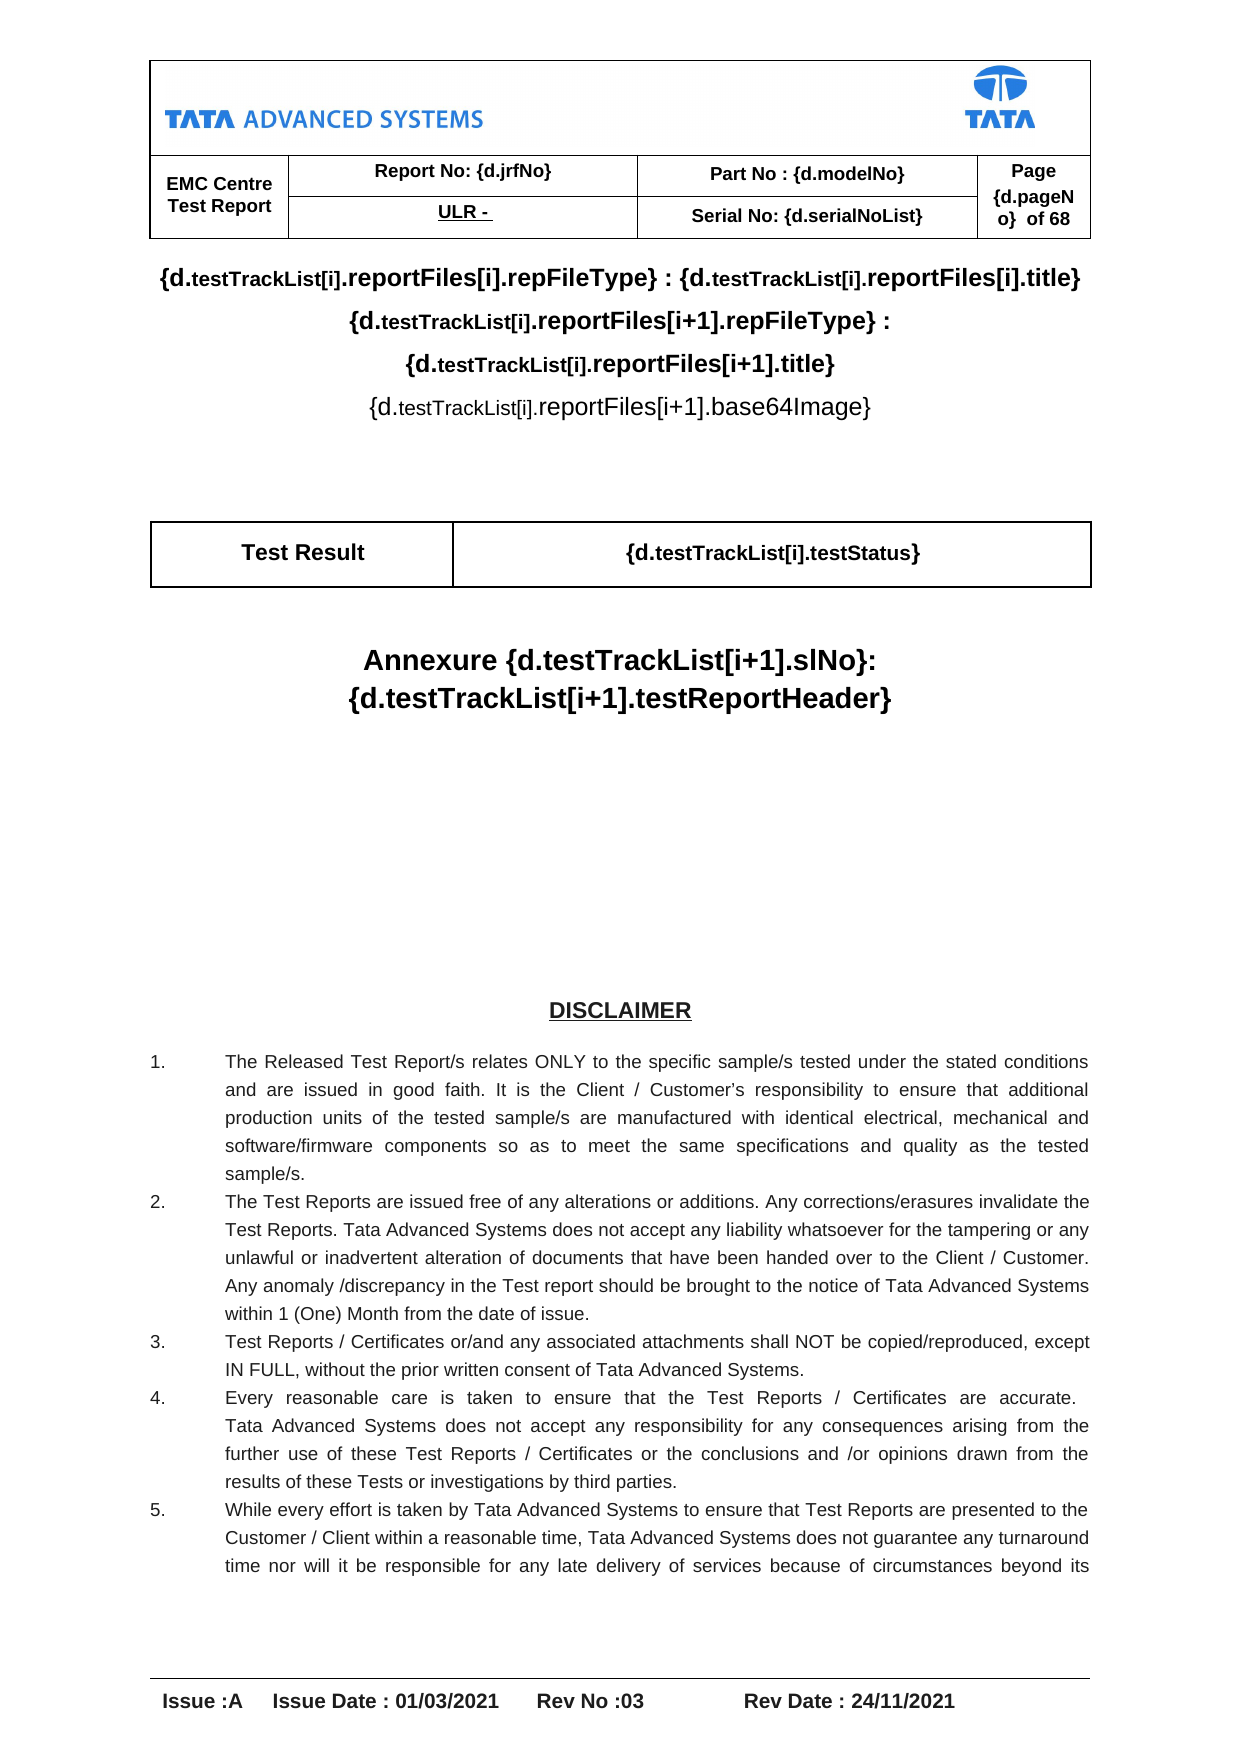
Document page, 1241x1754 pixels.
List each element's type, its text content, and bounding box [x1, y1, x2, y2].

text {d.testTrackList[i].reportFiles[i].repFileType} : {d.testTrackList[i].reportFiles[i].title} [150, 263, 1090, 291]
list The Test Reports are issued free of any alterations or additions. Any corrections/erasures invalidate the Test Reports. Tata Advanced Systems does not accept any liability whatsoever for the tampering or any unlawful or inadvertent alteration of documents that have been handed over to the Client / Customer. Any anomaly /discrepancy in the Test report should be brought to the notice of Tata Advanced Systems within 1 (One) Month from the date of issue. [150, 1191, 1090, 1324]
text DISCLAIMER [150, 997, 1090, 1023]
list Every reasonable care is taken to ensure that the Test Reports / Certificates are accurate. Tata Advanced Systems does not accept any responsibility for any consequences arising from the further use of these Test Reports / Certificates or the conclusions and /or opinions drawn from the results of these Tests or investigations by third parties. [150, 1387, 1090, 1493]
list The Released Test Report/s relates ONLY to the specific sample/s tested under the stated conditions and are issued in good faith. It is the Client / Customer’s responsibility to ensure that additional production units of the tested sample/s are manufactured with identical electrical, mechanical and software/firmware components so as to meet the same specifications and quality as the tested sample/s. [150, 1051, 1090, 1184]
list Test Reports / Certificates or/and any associated attachments shall NOT be copied/reproduced, except IN FULL, without the prior written consent of Tata Advanced Systems. [150, 1331, 1090, 1381]
picture [165, 65, 1035, 147]
text {d.testTrackList[i].reportFiles[i+1].base64Image} [150, 392, 1090, 421]
table_header Test Result [152, 523, 452, 586]
list While every effort is taken by Tata Advanced Systems to ensure that Test Reports are presented to the Customer / Client within a reasonable time, Tata Advanced Systems does not guarantee any turnaround time nor will it be responsible for any late delivery of services because of circumstances beyond its [150, 1499, 1090, 1577]
text {d.testTrackList[i].reportFiles[i+1].repFileType} : {d.testTrackList[i].reportFiles[i+1].title} [150, 306, 1090, 378]
table_header {d.testTrackList[i].testStatus} [454, 523, 1090, 586]
subtitle Annexure {d.testTrackList[i+1].slNo}: {d.testTrackList[i+1].testReportHeader} [150, 643, 1090, 715]
